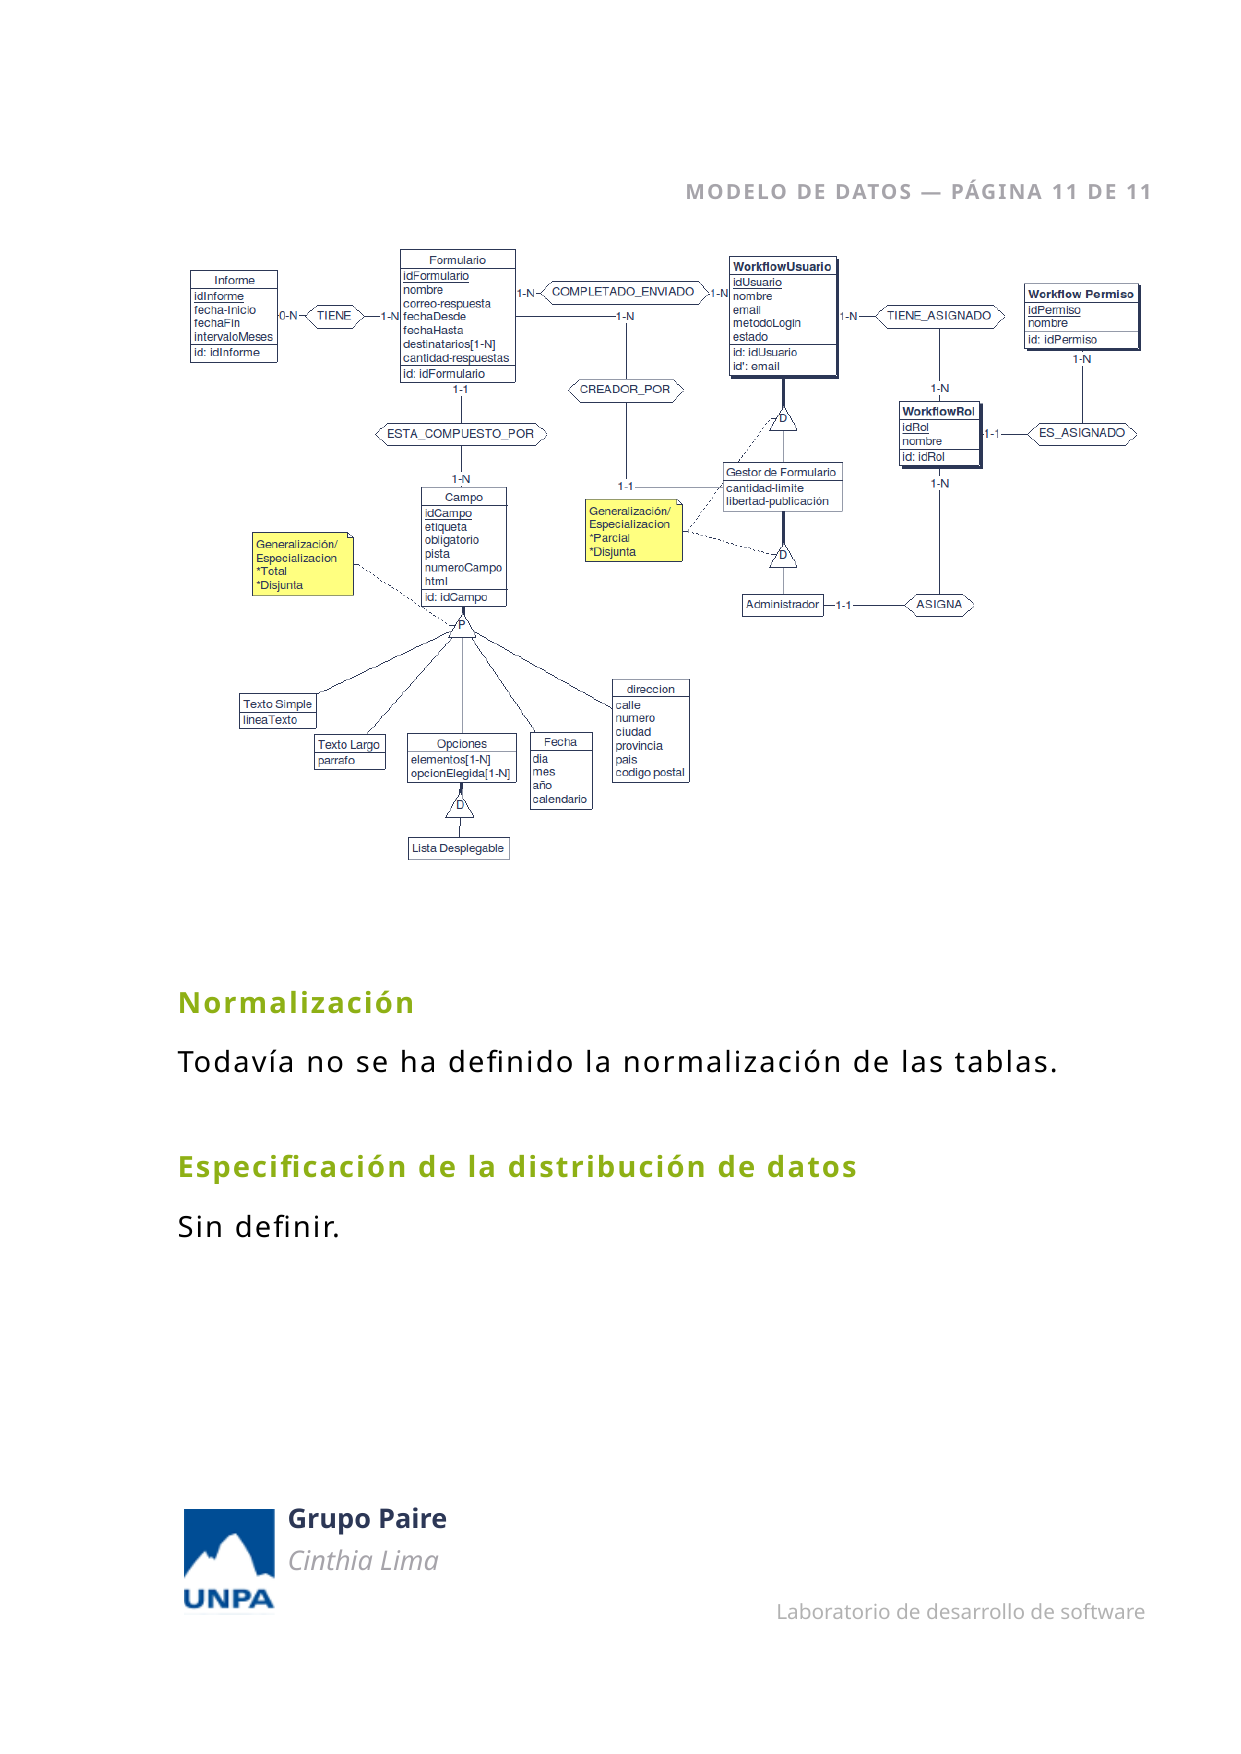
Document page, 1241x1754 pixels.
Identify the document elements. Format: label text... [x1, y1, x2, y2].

text Sin definir. [177, 1206, 1152, 1246]
text Normalización [177, 982, 1152, 1022]
picture [177, 235, 1152, 872]
text Todavía no se ha definido la normalización de las tablas. [177, 1042, 1152, 1081]
picture [184, 1509, 275, 1615]
text Especificación de la distribución de datos [177, 1147, 1152, 1186]
